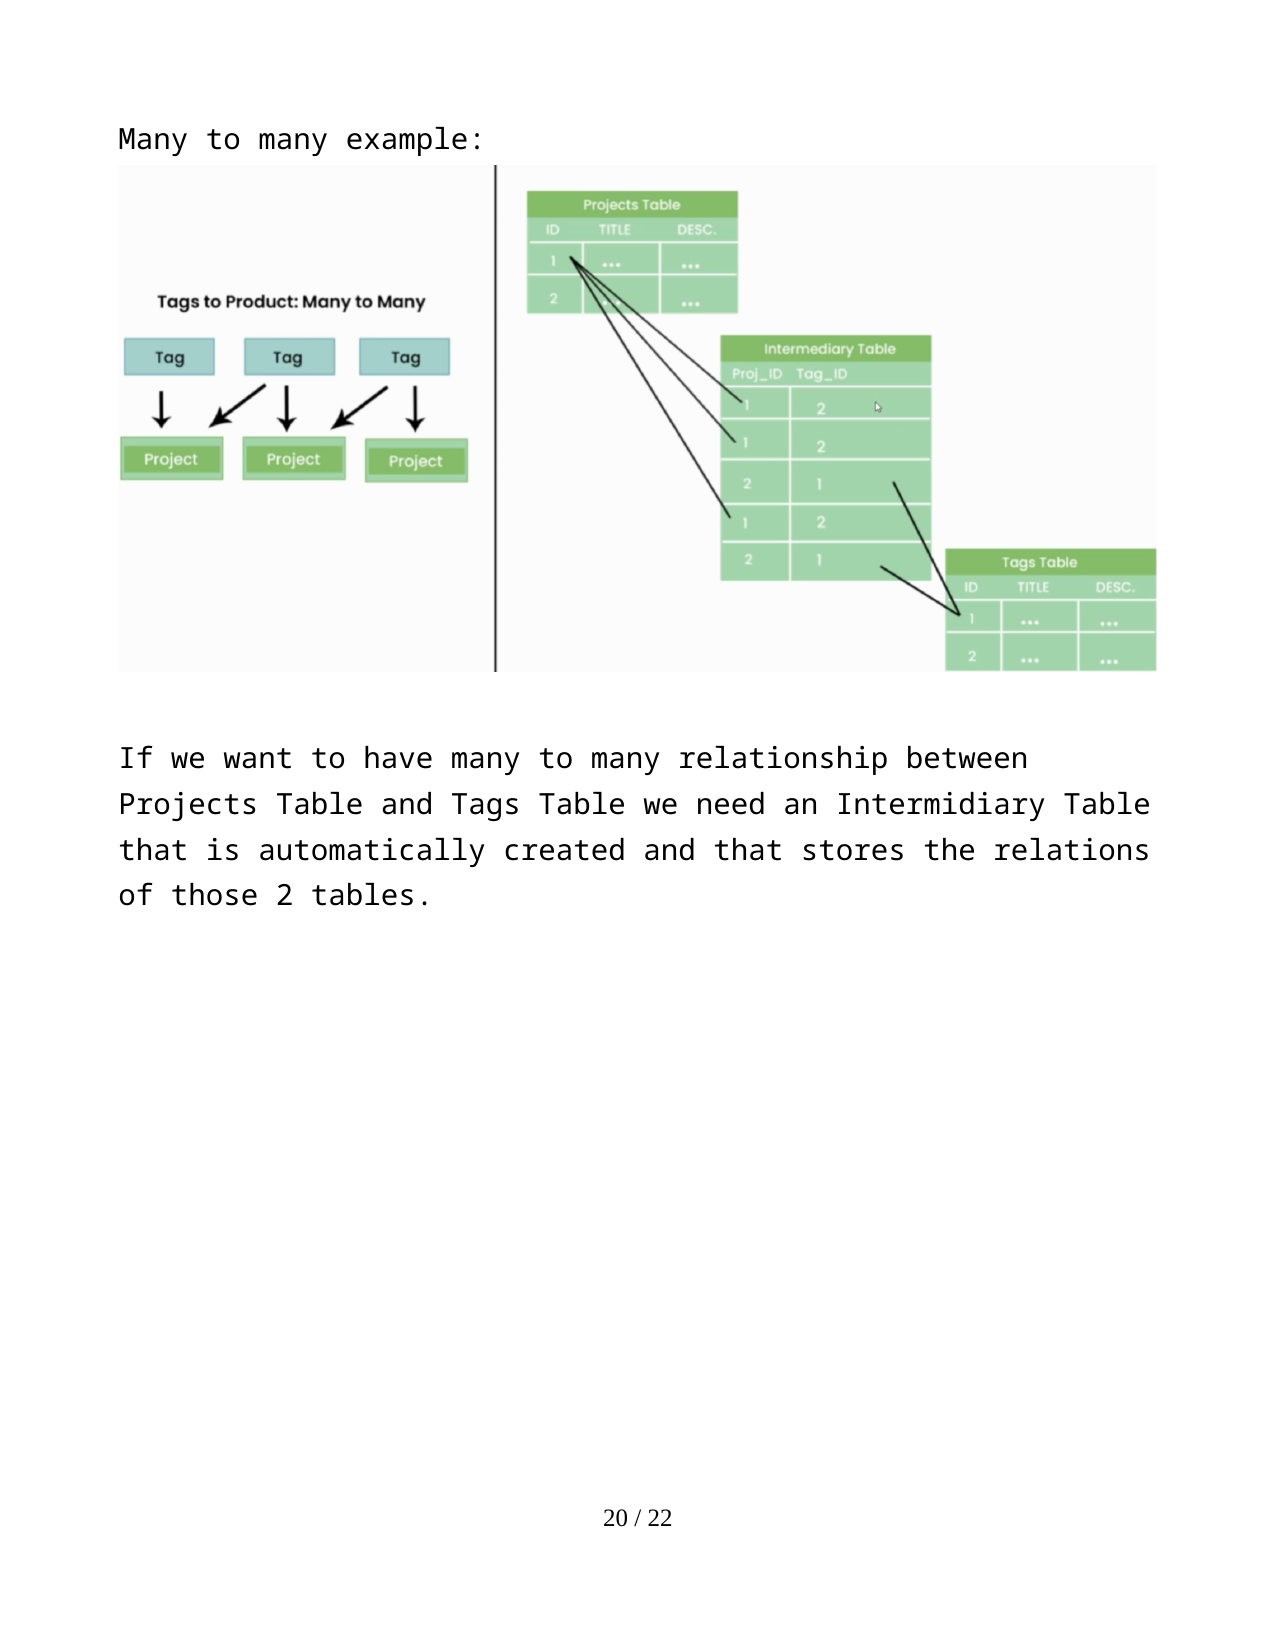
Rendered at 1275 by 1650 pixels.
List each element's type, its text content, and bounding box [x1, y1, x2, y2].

text If we want to have many to many relationship between Projects Table and Tags Table we need an Intermidiary Table that is automatically created and that stores the relations of those 2 tables. [118, 738, 1157, 914]
text Many to many example: [118, 118, 1157, 158]
picture [118, 165, 1157, 672]
